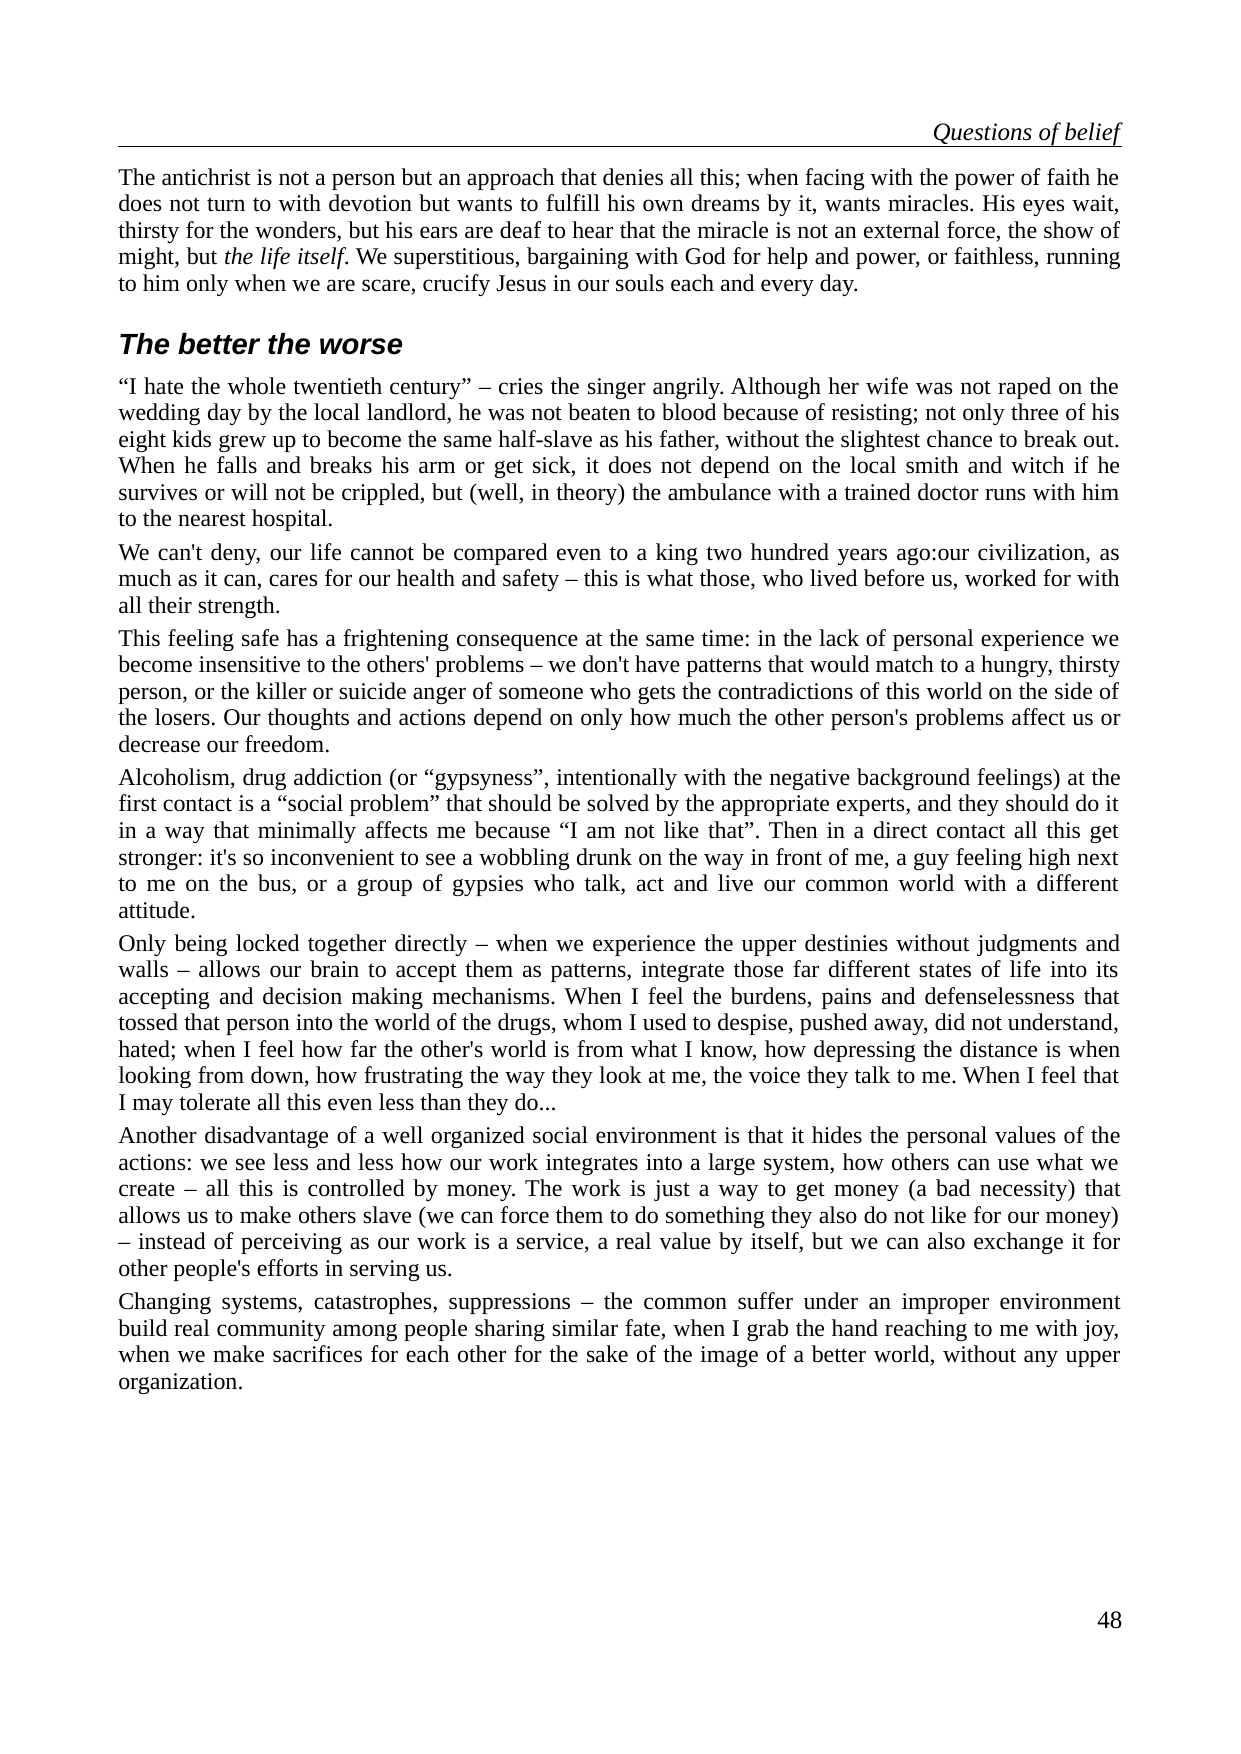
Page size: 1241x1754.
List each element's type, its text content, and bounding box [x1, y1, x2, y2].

text The antichrist is not a person but an approach that denies all this; when facing with the power of faith he does not turn to with devotion but wants to fulfill his own dreams by it, wants miracles. His eyes wait, thirsty for the wonders, but his ears are deaf to hear that the miracle is not an external force, the show of might, but the life itself. We superstitious, bargaining with God for help and power, or faithless, running to him only when we are scare, crucify Jesus in our souls each and every day. [118, 164, 1122, 296]
text Alcoholism, drug addiction (or “gypsyness”, intentionally with the negative background feelings) at the first contact is a “social problem” that should be solved by the appropriate experts, and they should do it in a way that minimally affects me because “I am not like that”. Then in a direct contact all this get stronger: it's so inconvenient to see a wobbling drunk on the way in front of me, a guy feeling high next to me on the bus, or a group of gypsies who talk, act and live our common world with a different attitude. [118, 764, 1122, 923]
text Only being locked together directly – when we experience the upper destinies without judgments and walls – allows our brain to accept them as patterns, integrate those far different states of life into its accepting and decision making mechanisms. When I feel the burdens, pains and defenselessness that tossed that person into the world of the drugs, whom I used to despise, pushed away, did not understand, hated; when I feel how far the other's world is from what I know, how depressing the distance is when looking from down, how frustrating the way they look at me, the voice they talk to me. When I feel that I may tolerate all this even less than they do... [118, 930, 1122, 1116]
text Changing systems, catastrophes, suppressions – the common suffer under an improper environment build real community among people sharing similar fate, when I grab the hand reaching to me with joy, when we make sacrifices for each other for the sake of the image of a better world, without any upper organization. [118, 1288, 1122, 1394]
text “I hate the whole twentieth century” – cries the singer angrily. Although her wife was not raped on the wedding day by the local landlord, he was not beaten to blood because of resisting; not only three of his eight kids grew up to become the same half-slave as his father, without the slightest chance to break out. When he falls and breaks his arm or get sick, it does not depend on the local smith and witch if he survives or will not be crippled, but (well, in theory) the ambulance with a trained doctor runs with him to the nearest hospital. [118, 373, 1122, 532]
text We can't deny, our life cannot be compared even to a king two hundred years ago:our civilization, as much as it can, cares for our health and safety – this is what those, who lived before us, worked for with all their strength. [118, 539, 1122, 618]
text Another disadvantage of a well organized social environment is that it hides the personal values of the actions: we see less and less how our work integrates into a large system, how others can use what we create – all this is controlled by money. The work is just a way to get money (a bad necessity) that allows us to make others slave (we can force them to do something they also do not like for our money) – instead of perceiving as our work is a service, a real value by itself, but we can also exchange it for other people's efforts in serving us. [118, 1122, 1122, 1282]
subtitle The better the worse [118, 328, 1122, 360]
text This feeling safe has a frightening consequence at the same time: in the lack of personal experience we become insensitive to the others' problems – we don't have patterns that would match to a hungry, thirsty person, or the killer or suicide anger of someone who gets the contradictions of this world on the side of the losers. Our thoughts and actions depend on only how much the other person's problems affect us or decrease our freedom. [118, 625, 1122, 758]
